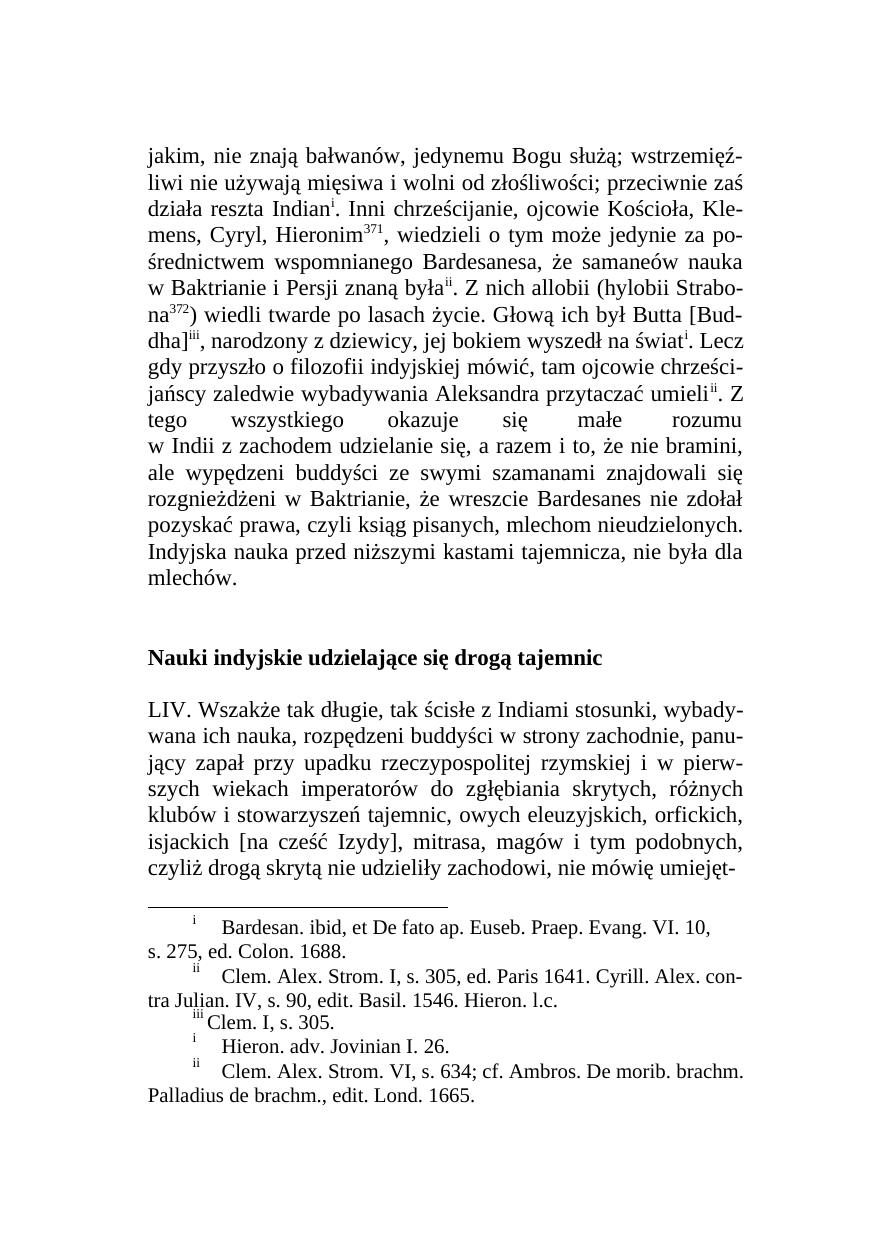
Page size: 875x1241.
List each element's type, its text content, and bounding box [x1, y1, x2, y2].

text jakim, nie znają bałwanów, jedynemu Bogu służą; wstrzemięź- liwi nie używają mięsiwa i wolni od złośliwości; przeciwnie zaś działa reszta Indiani. Inni chrześcijanie, ojcowie Kościoła, Kle- mens, Cyryl, Hieronim371, wiedzieli o tym może jedynie za po- średnictwem wspomnianego Bardesanesa, że samaneów nauka w Baktrianie i Persji znaną byłaii. Z nich allobii (hylobii Strabo- na372) wiedli twarde po lasach życie. Głową ich był Butta [Bud- dha]iii, narodzony z dziewicy, jej bokiem wyszedł na świati. Lecz gdy przyszło o filozofii indyjskiej mówić, tam ojcowie chrześci- jańscy zaledwie wybadywania Aleksandra przytaczać umieliii. Z tego wszystkiego okazuje się małe rozumu w Indii z zachodem udzielanie się, a razem i to, że nie bramini, ale wypędzeni buddyści ze swymi szamanami znajdowali się rozgnieżdżeni w Baktrianie, że wreszcie Bardesanes nie zdołał pozyskać prawa, czyli ksiąg pisanych, mlechom nieudzielonych. Indyjska nauka przed niższymi kastami tajemnicza, nie była dla mlechów. [148, 142, 744, 591]
text Palladius de brachm., edit. Lond. 1665. [4, 1083, 619, 1107]
text iii Clem. I, s. 305. [192, 1012, 868, 1034]
text ii Clem. Alex. Strom. I, s. 305, ed. Paris 1641. Cyrill. Alex. con- tra Julian. IV, s. 90, edit. Basil. 1546. Hieron. l.c. [148, 964, 743, 1012]
text ii Clem. Alex. Strom. VI, s. 634; cf. Ambros. De morib. brachm. [192, 1058, 868, 1083]
text i Hieron. adv. Jovinian I. 26. [192, 1034, 868, 1058]
text LIV. Wszakże tak długie, tak ścisłe z Indiami stosunki, wybady- wana ich nauka, rozpędzeni buddyści w strony zachodnie, panu- jący zapał przy upadku rzeczypospolitej rzymskiej i w pierw- szych wiekach imperatorów do zgłębiania skrytych, różnych klubów i stowarzyszeń tajemnic, owych eleuzyjskich, orfickich, isjackich [na cześć Izydy], mitrasa, magów i tym podobnych, czyliż drogą skrytą nie udzieliły zachodowi, nie mówię umiejęt- [148, 696, 744, 881]
text i Bardesan. ibid, et De fato ap. Euseb. Praep. Evang. VI. 10, s. 275, ed. Colon. 1688. [148, 906, 725, 963]
subtitle Nauki indyjskie udzielające się drogą tajemnic [148, 644, 868, 670]
